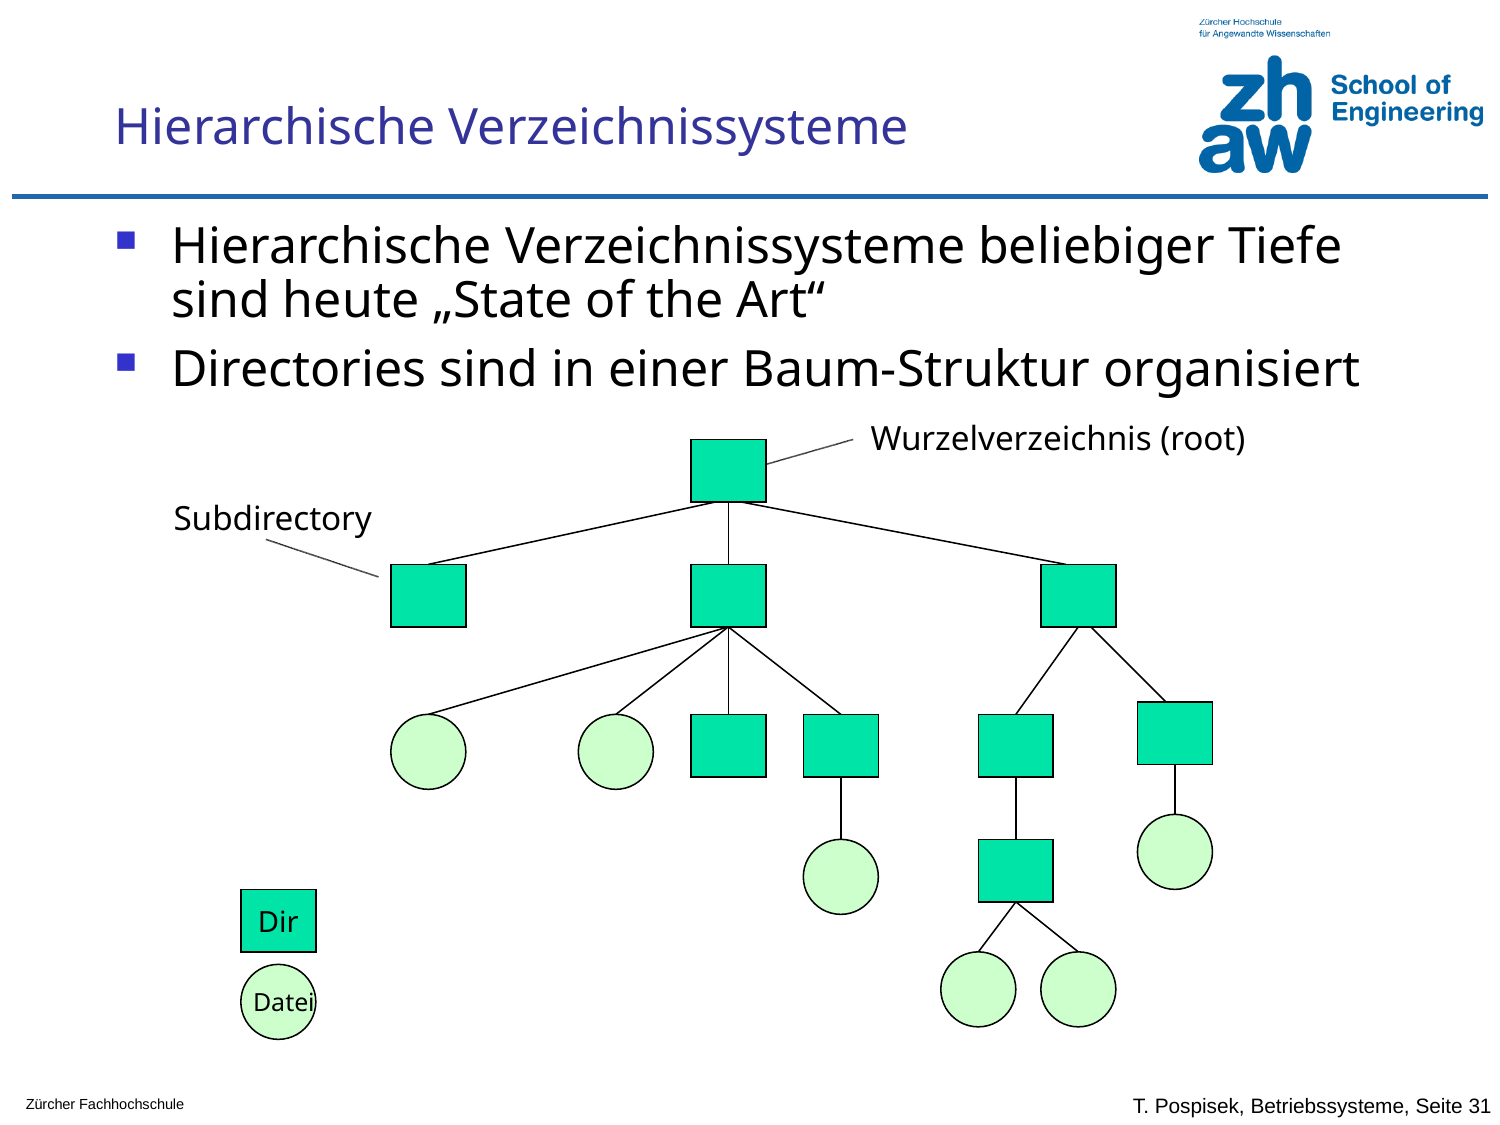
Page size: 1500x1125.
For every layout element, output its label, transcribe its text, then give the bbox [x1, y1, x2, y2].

picture [1199, 19, 1483, 173]
text_box [578, 714, 654, 790]
text_box [390, 714, 466, 790]
text_box Wurzelverzeichnis (root) [855, 409, 1262, 465]
text_box Datei [240, 964, 316, 1040]
text_box [940, 951, 1016, 1027]
list Hierarchische Verzeichnissysteme beliebiger Tiefe sind heute „State of the Art“ Directories sind in einer Baum-Struktur organisiert [99, 212, 1392, 338]
text_box Subdirectory [158, 489, 388, 545]
text_box [803, 839, 879, 915]
text_box [1137, 814, 1213, 890]
text_box [1040, 951, 1116, 1027]
text_box Dir [240, 889, 316, 952]
title Hierarchische Verzeichnissysteme [99, 50, 1379, 163]
